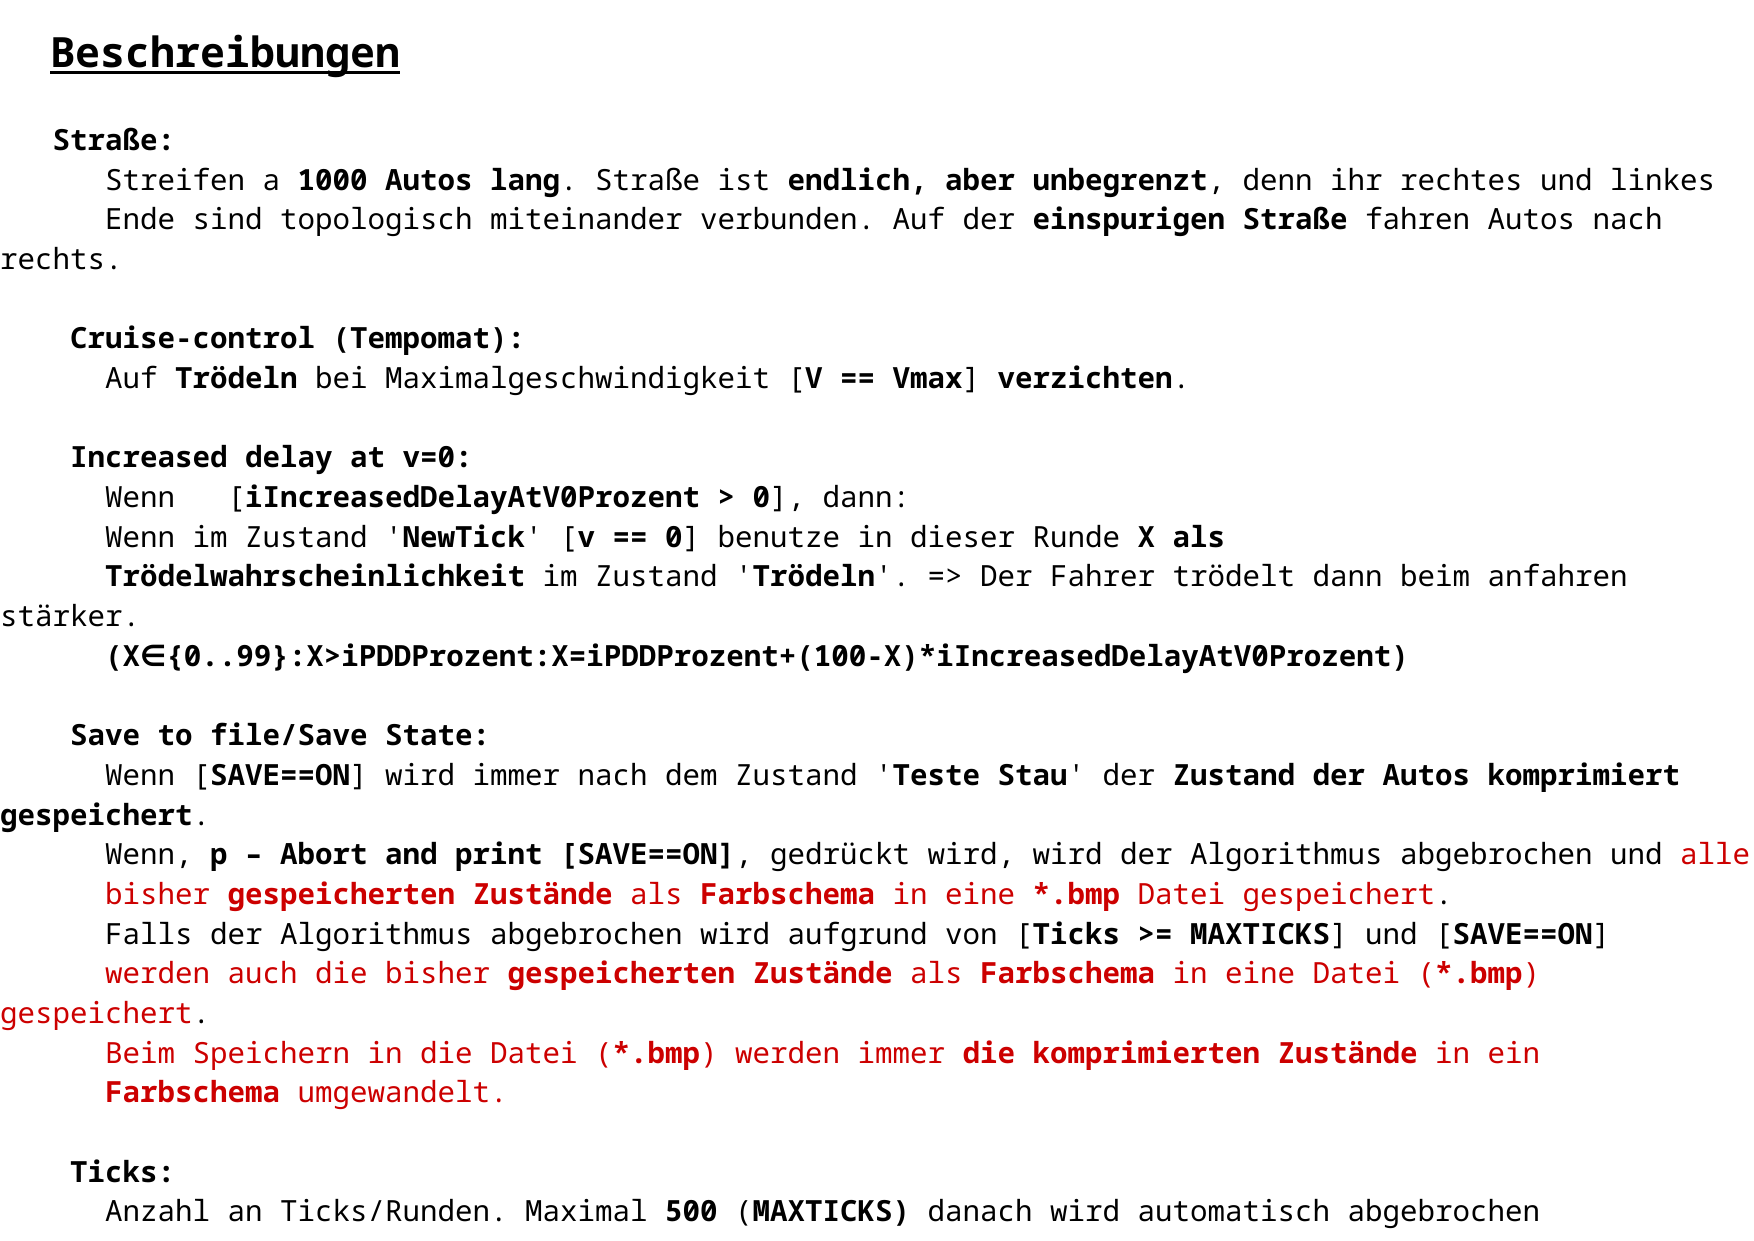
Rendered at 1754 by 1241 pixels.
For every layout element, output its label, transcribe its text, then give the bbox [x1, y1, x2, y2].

text werden auch die bisher gespeicherten Zustände als Farbschema in eine Datei (*.bmp) gespeichert. [0, 953, 1754, 1032]
text Wenn [iIncreasedDelayAtV0Prozent > 0], dann: [0, 476, 1754, 516]
text (X∈{0..99}:X>iPDDProzent:X=iPDDProzent+(100-X)*iIncreasedDelayAtV0Prozent) [0, 635, 1754, 675]
text Auf Trödeln bei Maximalgeschwindigkeit [V == Vmax] verzichten. [0, 357, 1754, 397]
text bisher gespeicherten Zustände als Farbschema in eine *.bmp Datei gespeichert. [0, 873, 1754, 913]
text Anzahl an Ticks/Runden. Maximal 500 (MAXTICKS) danach wird automatisch abgebrochen [0, 1191, 1754, 1230]
text Wenn [SAVE==ON] wird immer nach dem Zustand 'Teste Stau' der Zustand der Autos komprimiert gespeichert. [0, 754, 1754, 833]
text Save to file/Save State: [0, 714, 1754, 754]
text Farbschema umgewandelt. [0, 1072, 1754, 1111]
text Ende sind topologisch miteinander verbunden. Auf der einspurigen Straße fahren Autos nach rechts. [0, 198, 1754, 278]
text Wenn im Zustand 'NewTick' [v == 0] benutze in dieser Runde X als [0, 516, 1754, 556]
text Falls der Algorithmus abgebrochen wird aufgrund von [Ticks >= MAXTICKS] und [SAVE==ON] [0, 913, 1754, 953]
text Wenn, p – Abort and print [SAVE==ON], gedrückt wird, wird der Algorithmus abgebrochen und alle [0, 833, 1754, 873]
text Trödelwahrscheinlichkeit im Zustand 'Trödeln'. => Der Fahrer trödelt dann beim anfahren stärker. [0, 556, 1754, 635]
text Increased delay at v=0: [0, 437, 1754, 476]
text Streifen a 1000 Autos lang. Straße ist endlich, aber unbegrenzt, denn ihr rechtes und linkes [0, 159, 1754, 198]
text Straße: [0, 119, 1754, 159]
text Ticks: [0, 1151, 1754, 1191]
text Cruise-control (Tempomat): [0, 318, 1754, 357]
text Beschreibungen [0, 23, 1754, 79]
text Beim Speichern in die Datei (*.bmp) werden immer die komprimierten Zustände in ein [0, 1032, 1754, 1072]
